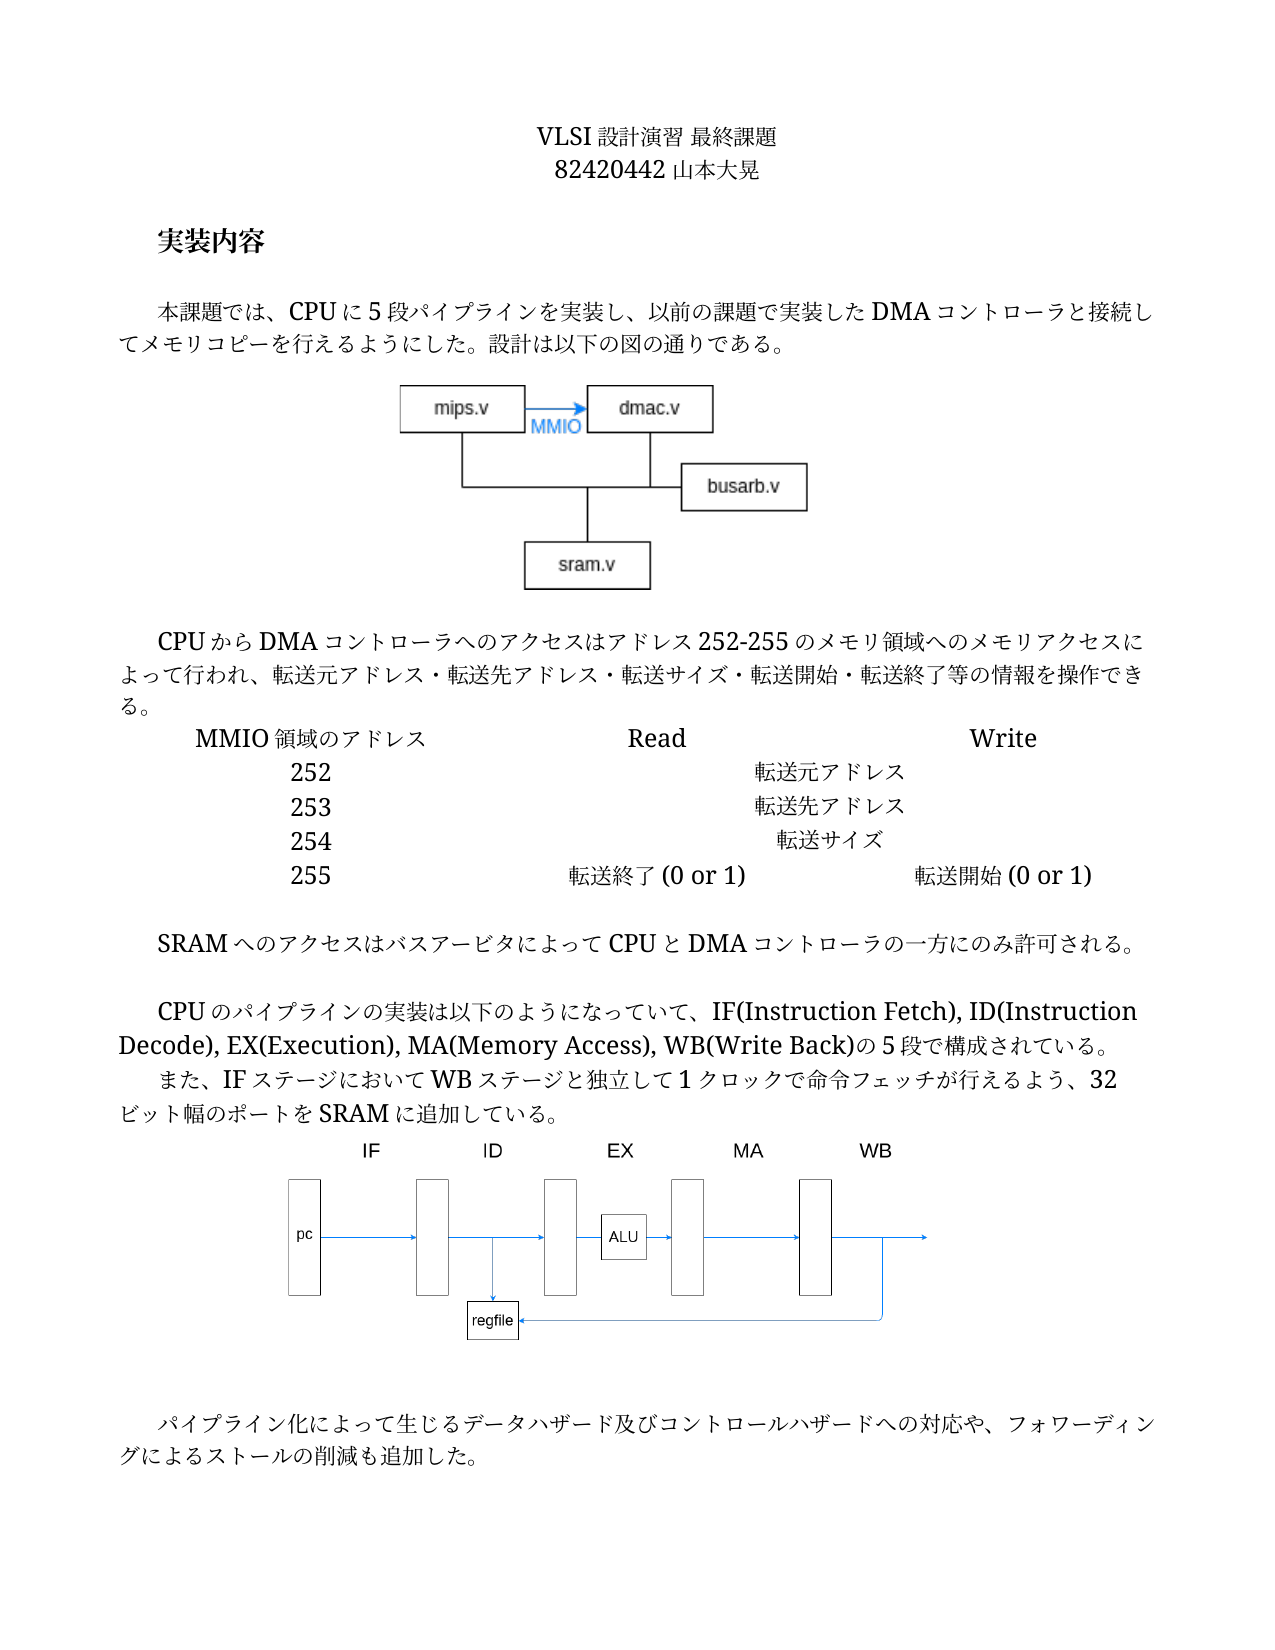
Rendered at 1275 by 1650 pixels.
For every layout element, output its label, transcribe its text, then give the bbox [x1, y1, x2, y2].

picture [399, 385, 808, 590]
text CPUからDMAコントローラへのアクセスはアドレス252-255のメモリ領域へのメモリアクセスによって行われ、転送元アドレス・転送先アドレス・転送サイズ・転送開始・転送終了等の情報を操作できる。 [118, 624, 1157, 721]
picture [288, 1138, 933, 1340]
text また、IFステージにおいてWBステージと独立して1クロックで命令フェッチが行えるよう、32ビット幅のポートをSRAMに追加している。 [118, 1062, 1157, 1130]
table_header Write [811, 721, 1157, 755]
table_cell 転送サイズ [464, 823, 1157, 857]
table_cell 252 [118, 755, 464, 789]
text VLSI設計演習 最終課題 [118, 118, 1157, 152]
table_header MMIO領域のアドレス [118, 721, 464, 755]
text 本課題では、CPUに5段パイプラインを実装し、以前の課題で実装したDMAコントローラと接続してメモリコピーを行えるようにした。設計は以下の図の通りである。 [118, 293, 1157, 359]
text SRAMへのアクセスはバスアービタによってCPUとDMAコントローラの一方にのみ許可される。 [118, 925, 1157, 959]
text 82420442 山本大晃 [118, 152, 1157, 186]
table_cell 転送終了 (0 or 1) [464, 857, 811, 891]
table_cell 255 [118, 857, 464, 891]
text CPUのパイプラインの実装は以下のようになっていて、IF(Instruction Fetch), ID(Instruction Decode), EX(Execution), MA(Memory Access), WB(Write Back)の5段で構成されている。 [118, 993, 1157, 1062]
table_cell 254 [118, 823, 464, 857]
table_cell 253 [118, 789, 464, 823]
table_header Read [464, 721, 811, 755]
text 実装内容 [118, 220, 1157, 259]
table_cell 転送先アドレス [464, 789, 1157, 823]
table_cell 転送元アドレス [464, 755, 1157, 789]
text パイプライン化によって生じるデータハザード及びコントロールハザードへの対応や、フォワーディングによるストールの削減も追加した。 [118, 1408, 1157, 1471]
table_cell 転送開始 (0 or 1) [811, 857, 1157, 891]
